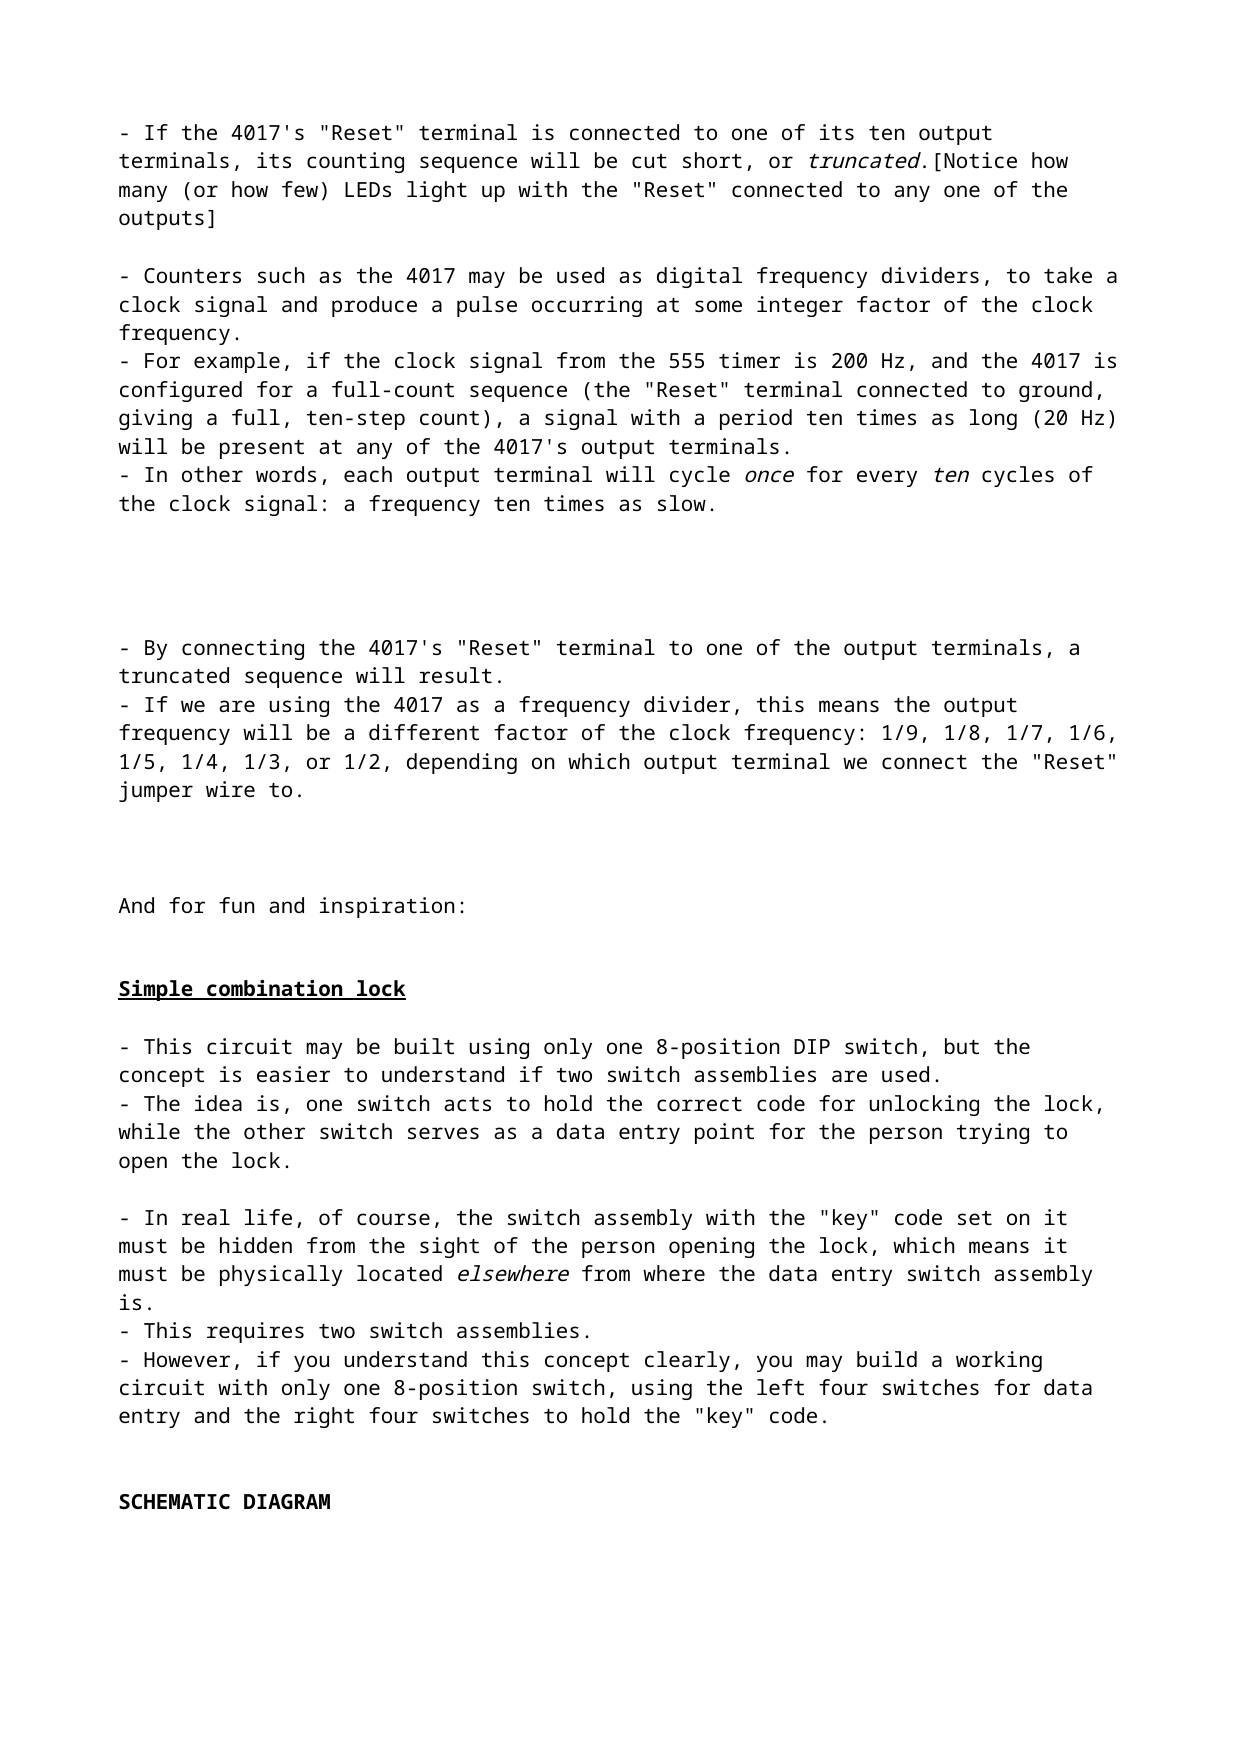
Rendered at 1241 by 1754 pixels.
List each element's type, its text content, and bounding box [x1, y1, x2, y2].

text - For example, if the clock signal from the 555 timer is 200 Hz, and the 4017 is configured for a full-count sequence (the "Reset" terminal connected to ground, giving a full, ten-step count), a signal with a period ten times as long (20 Hz) will be present at any of the 4017's output terminals. [118, 347, 1122, 460]
text And for fun and inspiration: [118, 891, 1122, 919]
text SCHEMATIC DIAGRAM [118, 1487, 1122, 1515]
text - This requires two switch assemblies. [118, 1316, 1122, 1345]
subtitle Simple combination lock [118, 974, 1122, 1002]
text - However, if you understand this concept clearly, you may build a working circuit with only one 8-position switch, using the left four switches for data entry and the right four switches to hold the "key" code. [118, 1345, 1122, 1430]
text - Counters such as the 4017 may be used as digital frequency dividers, to take a clock signal and produce a pulse occurring at some integer factor of the clock frequency. [118, 261, 1122, 347]
text - If we are using the 4017 as a frequency divider, this means the output frequency will be a different factor of the clock frequency: 1/9, 1/8, 1/7, 1/6, 1/5, 1/4, 1/3, or 1/2, depending on which output terminal we connect the "Reset" jumper wire to. [118, 690, 1122, 804]
text - If the 4017's "Reset" terminal is connected to one of its ten output terminals, its counting sequence will be cut short, or truncated.[Notice how many (or how few) LEDs light up with the "Reset" connected to any one of the outputs] [118, 118, 1122, 232]
text - By connecting the 4017's "Reset" terminal to one of the output terminals, a truncated sequence will result. [118, 633, 1122, 690]
text - This circuit may be built using only one 8-position DIP switch, but the concept is easier to understand if two switch assemblies are used. [118, 1032, 1122, 1089]
text - In real life, of course, the switch assembly with the "key" code set on it must be hidden from the sight of the person opening the lock, which means it must be physically located elsewhere from where the data entry switch assembly is. [118, 1203, 1122, 1316]
text - In other words, each output terminal will cycle once for every ten cycles of the clock signal: a frequency ten times as slow. [118, 460, 1122, 517]
text - The idea is, one switch acts to hold the correct code for unlocking the lock, while the other switch serves as a data entry point for the person trying to open the lock. [118, 1089, 1122, 1174]
